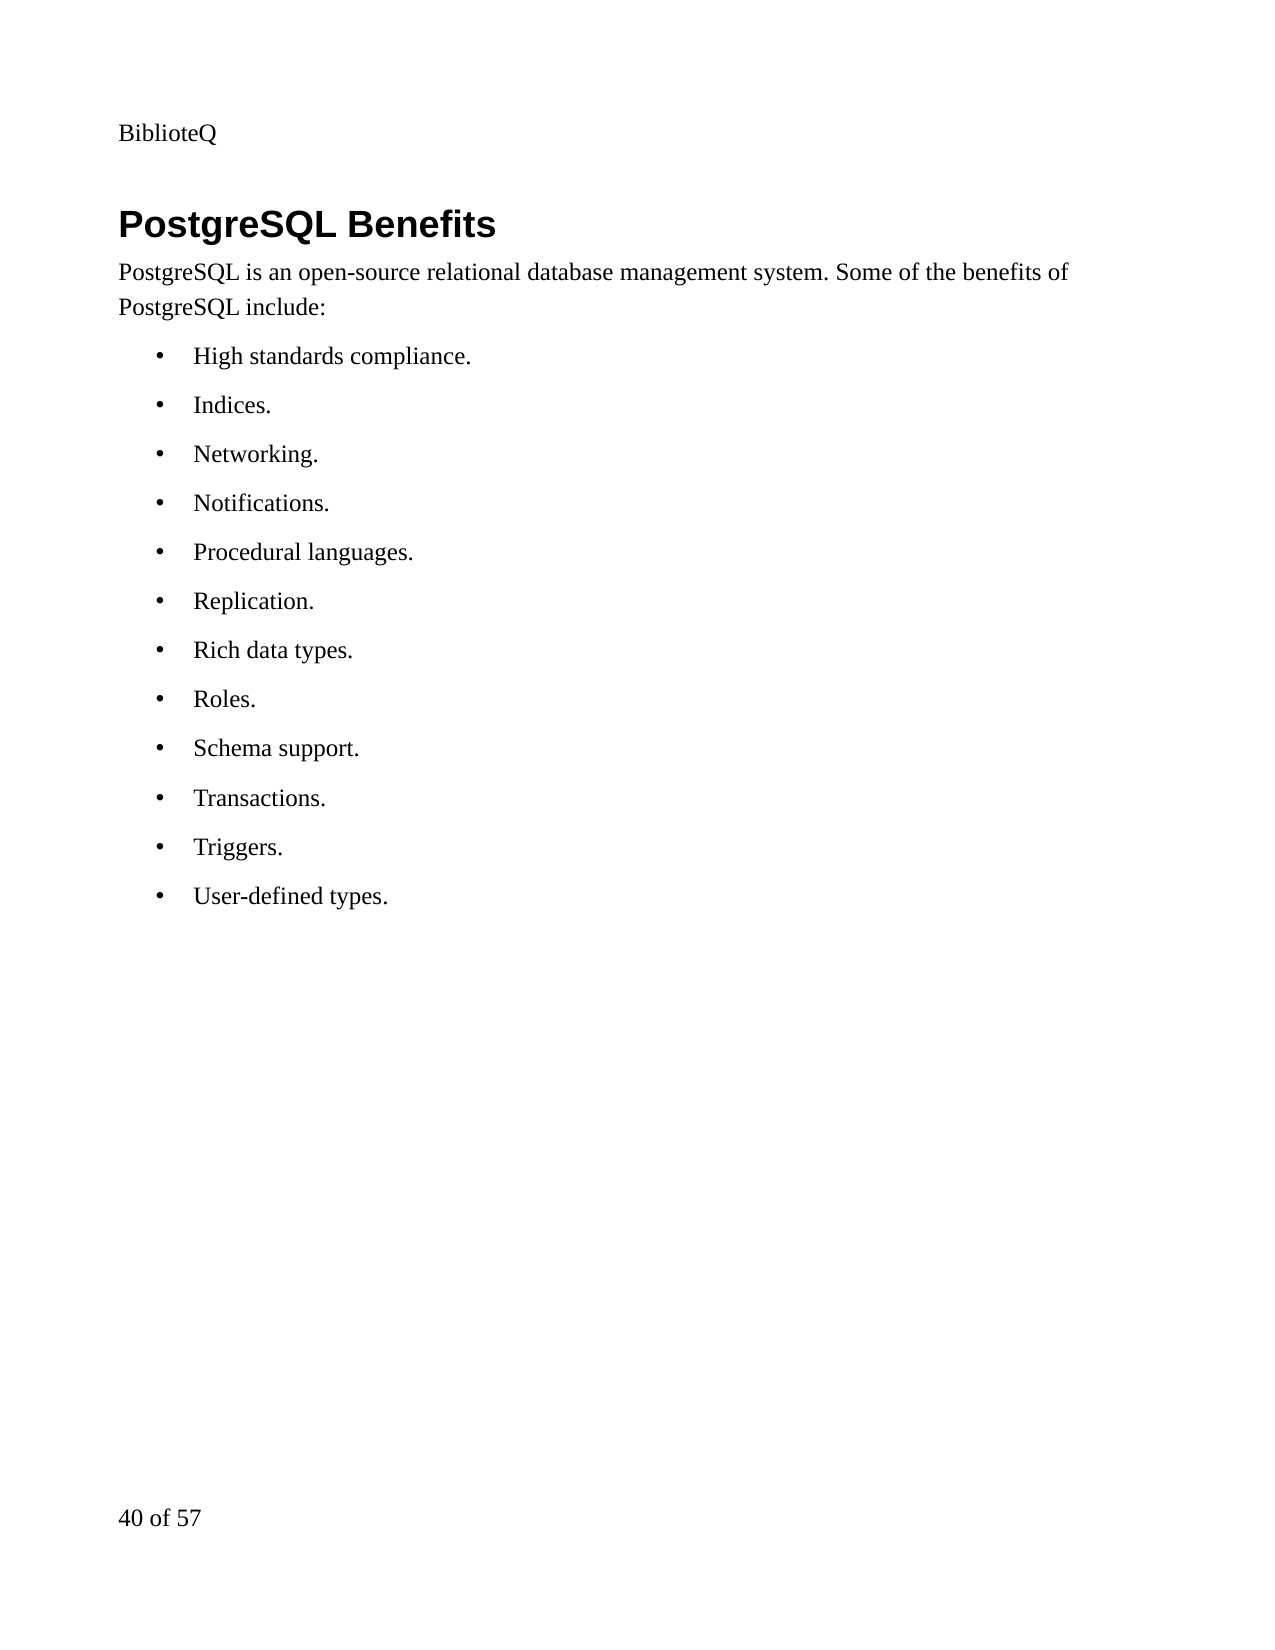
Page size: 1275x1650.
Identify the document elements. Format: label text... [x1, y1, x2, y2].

list Schema support. [156, 733, 1157, 762]
list Procedural languages. [156, 537, 1157, 566]
list High standards compliance. [156, 341, 1157, 370]
list User-defined types. [156, 881, 1157, 909]
list Rich data types. [156, 635, 1157, 664]
list Indices. [156, 390, 1157, 419]
list Roles. [156, 684, 1157, 713]
subtitle PostgreSQL Benefits [118, 201, 1157, 245]
list Transactions. [156, 783, 1157, 811]
list Notifications. [156, 488, 1157, 517]
list Networking. [156, 439, 1157, 468]
list Replication. [156, 586, 1157, 615]
list Triggers. [156, 832, 1157, 860]
text PostgreSQL is an open-source relational database management system. Some of the benefits of PostgreSQL include: [118, 257, 1157, 321]
